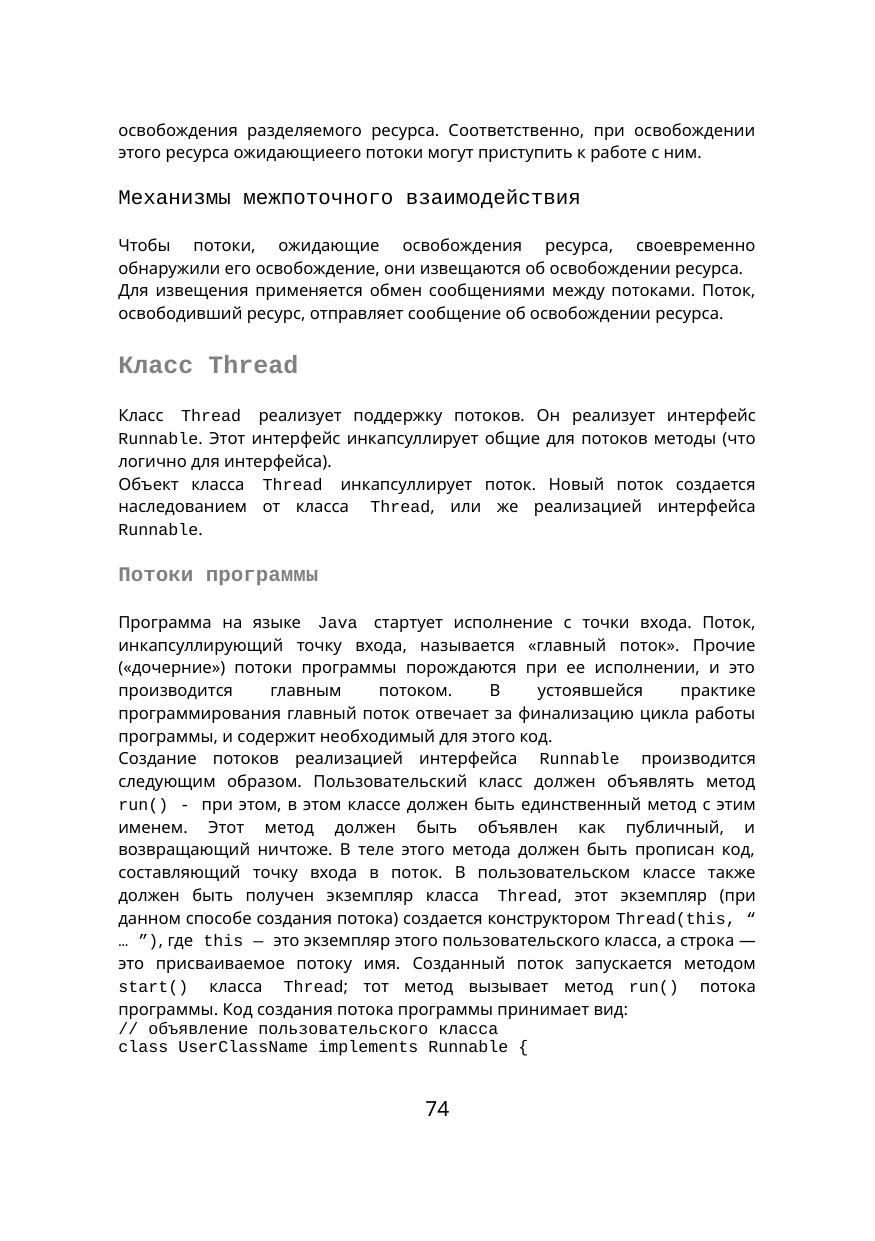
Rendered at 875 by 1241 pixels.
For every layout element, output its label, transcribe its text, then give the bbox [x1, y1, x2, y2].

text Класс Thread [118, 353, 756, 381]
text Создание потоков реализацией интерфейса Runnable производится следующим образом. Пользовательский класс должен объявлять метод run() - при этом, в этом классе должен быть единственный метод с этим именем. Этот метод должен быть объявлен как публичный, и возвращающий ничтоже. В теле этого метода должен быть прописан код, составляющий точку входа в поток. В пользовательском классе также должен быть получен экземпляр класса Thread, этот экземпляр (при данном способе создания потока) создается конструктором Thread(this, “ … ”), где this — это экземпляр этого пользовательского класса, а строка — это присваиваемое потоку имя. Созданный поток запускается методом start() класса Thread; тот метод вызывает метод run() потока программы. Код создания потока программы принимает вид: [118, 747, 756, 1020]
text Класс Thread реализует поддержку потоков. Он реализует интерфейс Runnable. Этот интерфейс инкапсуллирует общие для потоков методы (что логично для интерфейса). [118, 404, 756, 472]
text Программа на языке Java стартует исполнение с точки входа. Поток, инкапсуллирующий точку входа, называется «главный поток». Прочие («дочерние») потоки программы порождаются при ее исполнении, и это производится главным потоком. В устоявшейся практике программирования главный поток отвечает за финализацию цикла работы программы, и содержит необходимый для этого код. [118, 611, 756, 747]
text Чтобы потоки, ожидающие освобождения ресурса, своевременно обнаружили его освобождение, они извещаются об освобождении ресурса. [118, 233, 756, 279]
text Для извещения применяется обмен сообщениями между потоками. Поток, освободивший ресурс, отправляет сообщение об освобождении ресурса. [118, 279, 756, 324]
text class UserClassName implements Runnable { [118, 1039, 756, 1058]
text освобождения разделяемого ресурса. Соответственно, при освобождении этого ресурса ожидающиеего потоки могут приступить к работе с ним. [118, 118, 756, 163]
text Механизмы межпоточного взаимодействия [118, 187, 756, 211]
text Объект класса Thread инкапсуллирует поток. Новый поток создается наследованием от класса Thread, или же реализацией интерфейса Runnable. [118, 472, 756, 541]
text Потоки программы [118, 564, 756, 588]
text // объявление пользовательского класса [118, 1020, 756, 1039]
